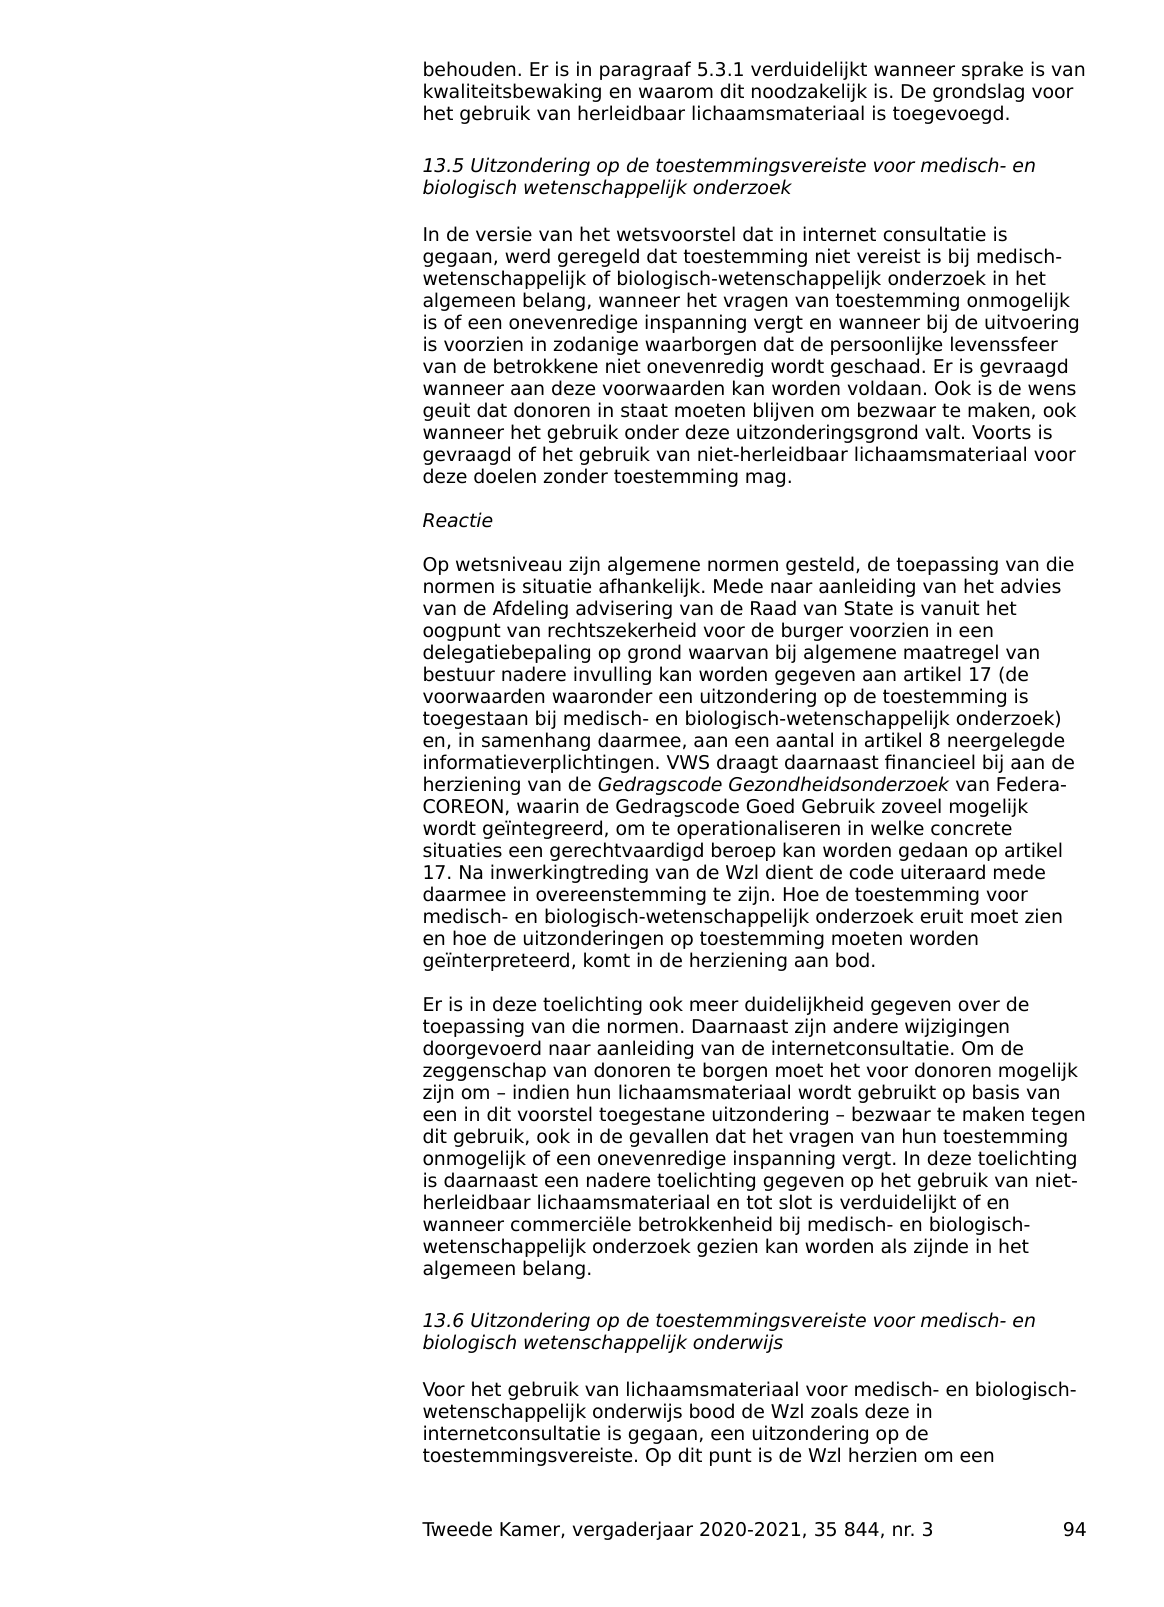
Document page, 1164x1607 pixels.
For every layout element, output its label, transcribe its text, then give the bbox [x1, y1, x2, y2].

subtitle 13.6 Uitzondering op de toestemmingsvereiste voor medisch- en biologisch wetenschappelijk onderwijs [422, 1309, 1087, 1353]
text Er is in deze toelichting ook meer duidelijkheid gegeven over de toepassing van die normen. Daarnaast zijn andere wijzigingen doorgevoerd naar aanleiding van de internetconsultatie. Om de zeggenschap van donoren te borgen moet het voor donoren mogelijk zijn om – indien hun lichaamsmateriaal wordt gebruikt op basis van een in dit voorstel toegestane uitzondering – bezwaar te maken tegen dit gebruik, ook in de gevallen dat het vragen van hun toestemming onmogelijk of een onevenredige inspanning vergt. In deze toelichting is daarnaast een nadere toelichting gegeven op het gebruik van niet-herleidbaar lichaamsmateriaal en tot slot is verduidelijkt of en wanneer commerciële betrokkenheid bij medisch- en biologisch-wetenschappelijk onderzoek gezien kan worden als zijnde in het algemeen belang. [422, 994, 1087, 1279]
text In de versie van het wetsvoorstel dat in internet consultatie is gegaan, werd geregeld dat toestemming niet vereist is bij medisch-wetenschappelijk of biologisch-wetenschappelijk onderzoek in het algemeen belang, wanneer het vragen van toestemming onmogelijk is of een onevenredige inspanning vergt en wanneer bij de uitvoering is voorzien in zodanige waarborgen dat de persoonlijke levenssfeer van de betrokkene niet onevenredig wordt geschaad. Er is gevraagd wanneer aan deze voorwaarden kan worden voldaan. Ook is de wens geuit dat donoren in staat moeten blijven om bezwaar te maken, ook wanneer het gebruik onder deze uitzonderingsgrond valt. Voorts is gevraagd of het gebruik van niet-herleidbaar lichaamsmateriaal voor deze doelen zonder toestemming mag. [422, 224, 1087, 488]
text Voor het gebruik van lichaamsmateriaal voor medisch- en biologisch-wetenschappelijk onderwijs bood de Wzl zoals deze in internetconsultatie is gegaan, een uitzondering op de toestemmingsvereiste. Op dit punt is de Wzl herzien om een [422, 1378, 1087, 1466]
text behouden. Er is in paragraaf 5.3.1 verduidelijkt wanneer sprake is van kwaliteitsbewaking en waarom dit noodzakelijk is. De grondslag voor het gebruik van herleidbaar lichaamsmateriaal is toegevoegd. [422, 59, 1087, 125]
text Op wetsniveau zijn algemene normen gesteld, de toepassing van die normen is situatie afhankelijk. Mede naar aanleiding van het advies van de Afdeling advisering van de Raad van State is vanuit het oogpunt van rechtszekerheid voor de burger voorzien in een delegatiebepaling op grond waarvan bij algemene maatregel van bestuur nadere invulling kan worden gegeven aan artikel 17 (de voorwaarden waaronder een uitzondering op de toestemming is toegestaan bij medisch- en biologisch-wetenschappelijk onderzoek) en, in samenhang daarmee, aan een aantal in artikel 8 neergelegde informatieverplichtingen. VWS draagt daarnaast financieel bij aan de herziening van de Gedragscode Gezondheidsonderzoek van Federa-COREON, waarin de Gedragscode Goed Gebruik zoveel mogelijk wordt geïntegreerd, om te operationaliseren in welke concrete situaties een gerechtvaardigd beroep kan worden gedaan op artikel 17. Na inwerkingtreding van de Wzl dient de code uiteraard mede daarmee in overeenstemming te zijn. Hoe de toestemming voor medisch- en biologisch-wetenschappelijk onderzoek eruit moet zien en hoe de uitzonderingen op toestemming moeten worden geïnterpreteerd, komt in de herziening aan bod. [422, 554, 1087, 972]
subtitle 13.5 Uitzondering op de toestemmingsvereiste voor medisch- en biologisch wetenschappelijk onderzoek [422, 155, 1087, 199]
subtitle Reactie [422, 510, 1087, 532]
